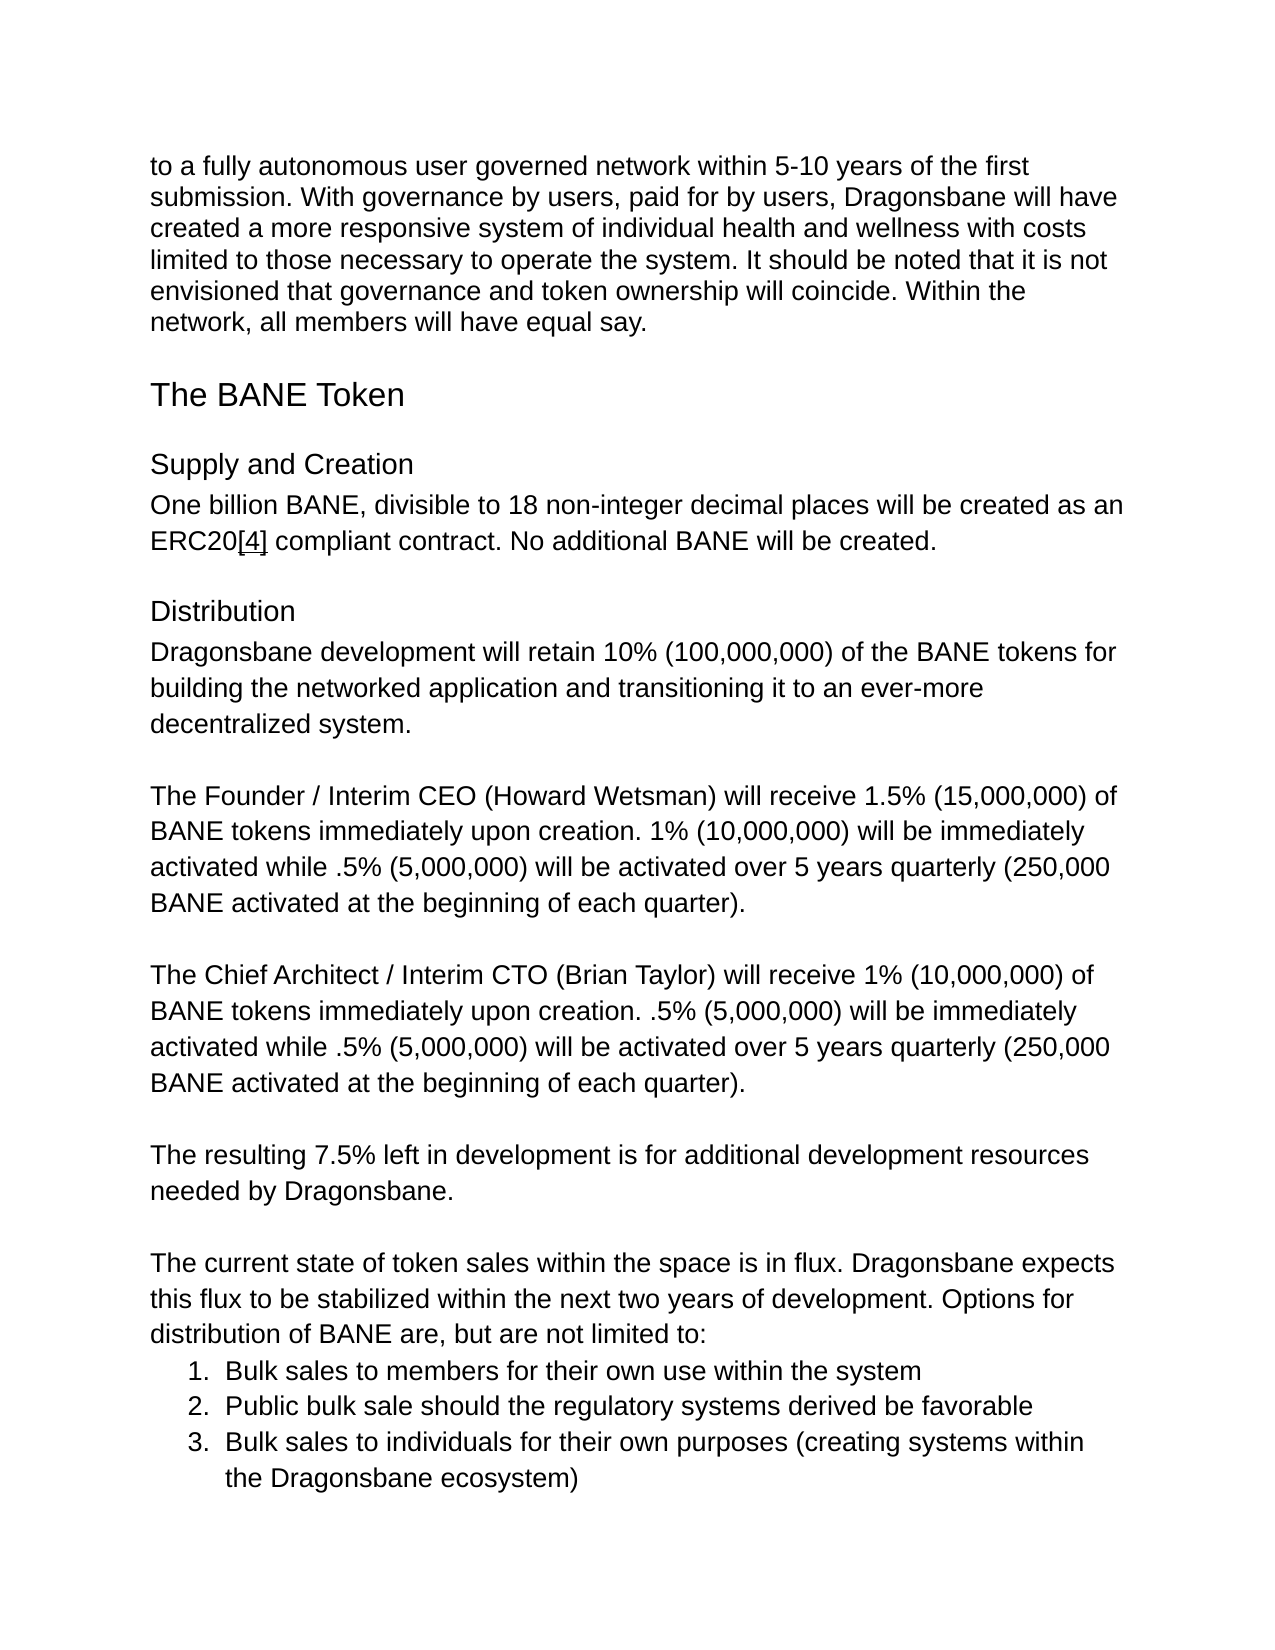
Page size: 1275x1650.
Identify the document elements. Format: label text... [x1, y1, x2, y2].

subtitle The BANE Token [150, 375, 1125, 413]
text to a fully autonomous user governed network within 5-10 years of the first submission. With governance by users, paid for by users, Dragonsbane will have created a more responsive system of individual health and wellness with costs limited to those necessary to operate the system. It should be noted that it is not envisioned that governance and token ownership will coincide. Within the network, all members will have equal say. [150, 150, 1125, 337]
text The Chief Architect / Interim CTO (Brian Taylor) will receive 1% (10,000,000) of BANE tokens immediately upon creation. .5% (5,000,000) will be immediately activated while .5% (5,000,000) will be activated over 5 years quarterly (250,000 BANE activated at the beginning of each quarter). [150, 959, 1125, 1098]
list Bulk sales to individuals for their own purposes (creating systems within the Dragonsbane ecosystem) [187, 1426, 1125, 1493]
text The Founder / Interim CEO (Howard Wetsman) will receive 1.5% (15,000,000) of BANE tokens immediately upon creation. 1% (10,000,000) will be immediately activated while .5% (5,000,000) will be activated over 5 years quarterly (250,000 BANE activated at the beginning of each quarter). [150, 779, 1125, 918]
list Public bulk sale should the regulatory systems derived be favorable [187, 1390, 1125, 1422]
text The resulting 7.5% left in development is for additional development resources needed by Dragonsbane. [150, 1139, 1125, 1206]
text The current state of token sales within the space is in flux. Dragonsbane expects this flux to be stabilized within the next two years of development. Options for distribution of BANE are, but are not limited to: [150, 1247, 1125, 1350]
text One billion BANE, divisible to 18 non-integer decimal places will be created as an ERC20[4] compliant contract. No additional BANE will be created. [150, 489, 1125, 556]
text Dragonsbane development will retain 10% (100,000,000) of the BANE tokens for building the networked application and transitioning it to an ever-more decentralized system. [150, 636, 1125, 739]
subtitle Supply and Creation [150, 447, 1125, 480]
list Bulk sales to members for their own use within the system [187, 1354, 1125, 1386]
subtitle Distribution [150, 594, 1125, 627]
